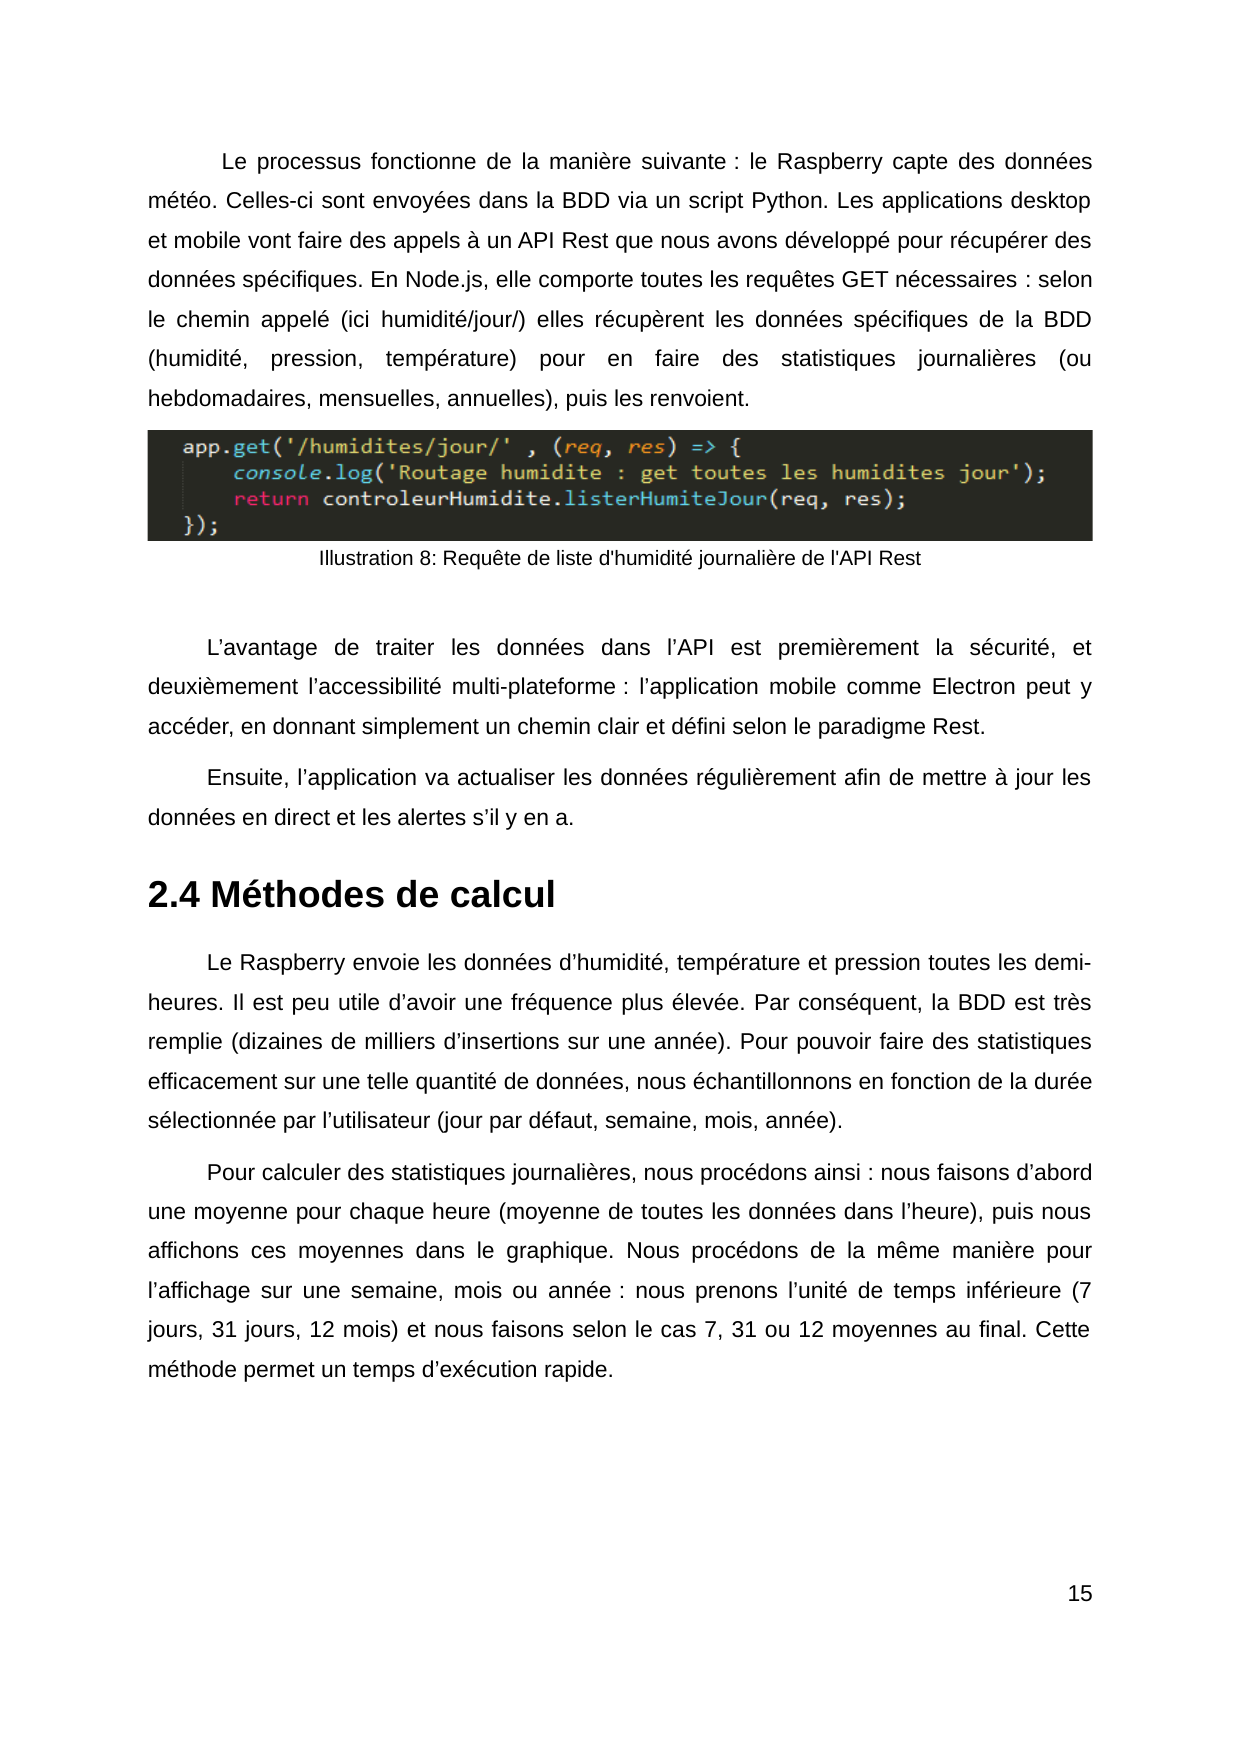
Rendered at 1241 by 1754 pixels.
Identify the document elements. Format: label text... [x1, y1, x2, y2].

subtitle Méthodes de calcul [148, 873, 1093, 916]
text Le processus fonctionne de la manière suivante : le Raspberry capte des données météo. Celles-ci sont envoyées dans la BDD via un script Python. Les applications desktop et mobile vont faire des appels à un API Rest que nous avons développé pour récupérer des données spécifiques. En Node.js, elle comporte toutes les requêtes GET nécessaires : selon le chemin appelé (ici humidité/jour/) elles récupèrent les données spécifiques de la BDD (humidité, pression, température) pour en faire des statistiques journalières (ou hebdomadaires, mensuelles, annuelles), puis les renvoient. [148, 148, 1093, 411]
text Illustration 8: Requête de liste d'humidité journalière de l'API Rest [148, 541, 1093, 569]
text Pour calculer des statistiques journalières, nous procédons ainsi : nous faisons d’abord une moyenne pour chaque heure (moyenne de toutes les données dans l’heure), puis nous affichons ces moyennes dans le graphique. Nous procédons de la même manière pour l’affichage sur une semaine, mois ou année : nous prenons l’unité de temps inférieure (7 jours, 31 jours, 12 mois) et nous faisons selon le cas 7, 31 ou 12 moyennes au final. Cette méthode permet un temps d’exécution rapide. [148, 1158, 1093, 1382]
text Le Raspberry envoie les données d’humidité, température et pression toutes les demi-heures. Il est peu utile d’avoir une fréquence plus élevée. Par conséquent, la BDD est très remplie (dizaines de milliers d’insertions sur une année). Pour pouvoir faire des statistiques efficacement sur une telle quantité de données, nous échantillonnons en fonction de la durée sélectionnée par l’utilisateur (jour par défaut, semaine, mois, année). [148, 949, 1093, 1133]
text L’avantage de traiter les données dans l’API est premièrement la sécurité, et deuxièmement l’accessibilité multi-plateforme : l’application mobile comme Electron peut y accéder, en donnant simplement un chemin clair et défini selon le paradigme Rest. [148, 634, 1093, 739]
picture [147, 430, 1093, 541]
text Ensuite, l’application va actualiser les données régulièrement afin de mettre à jour les données en direct et les alertes s’il y en a. [148, 764, 1093, 830]
